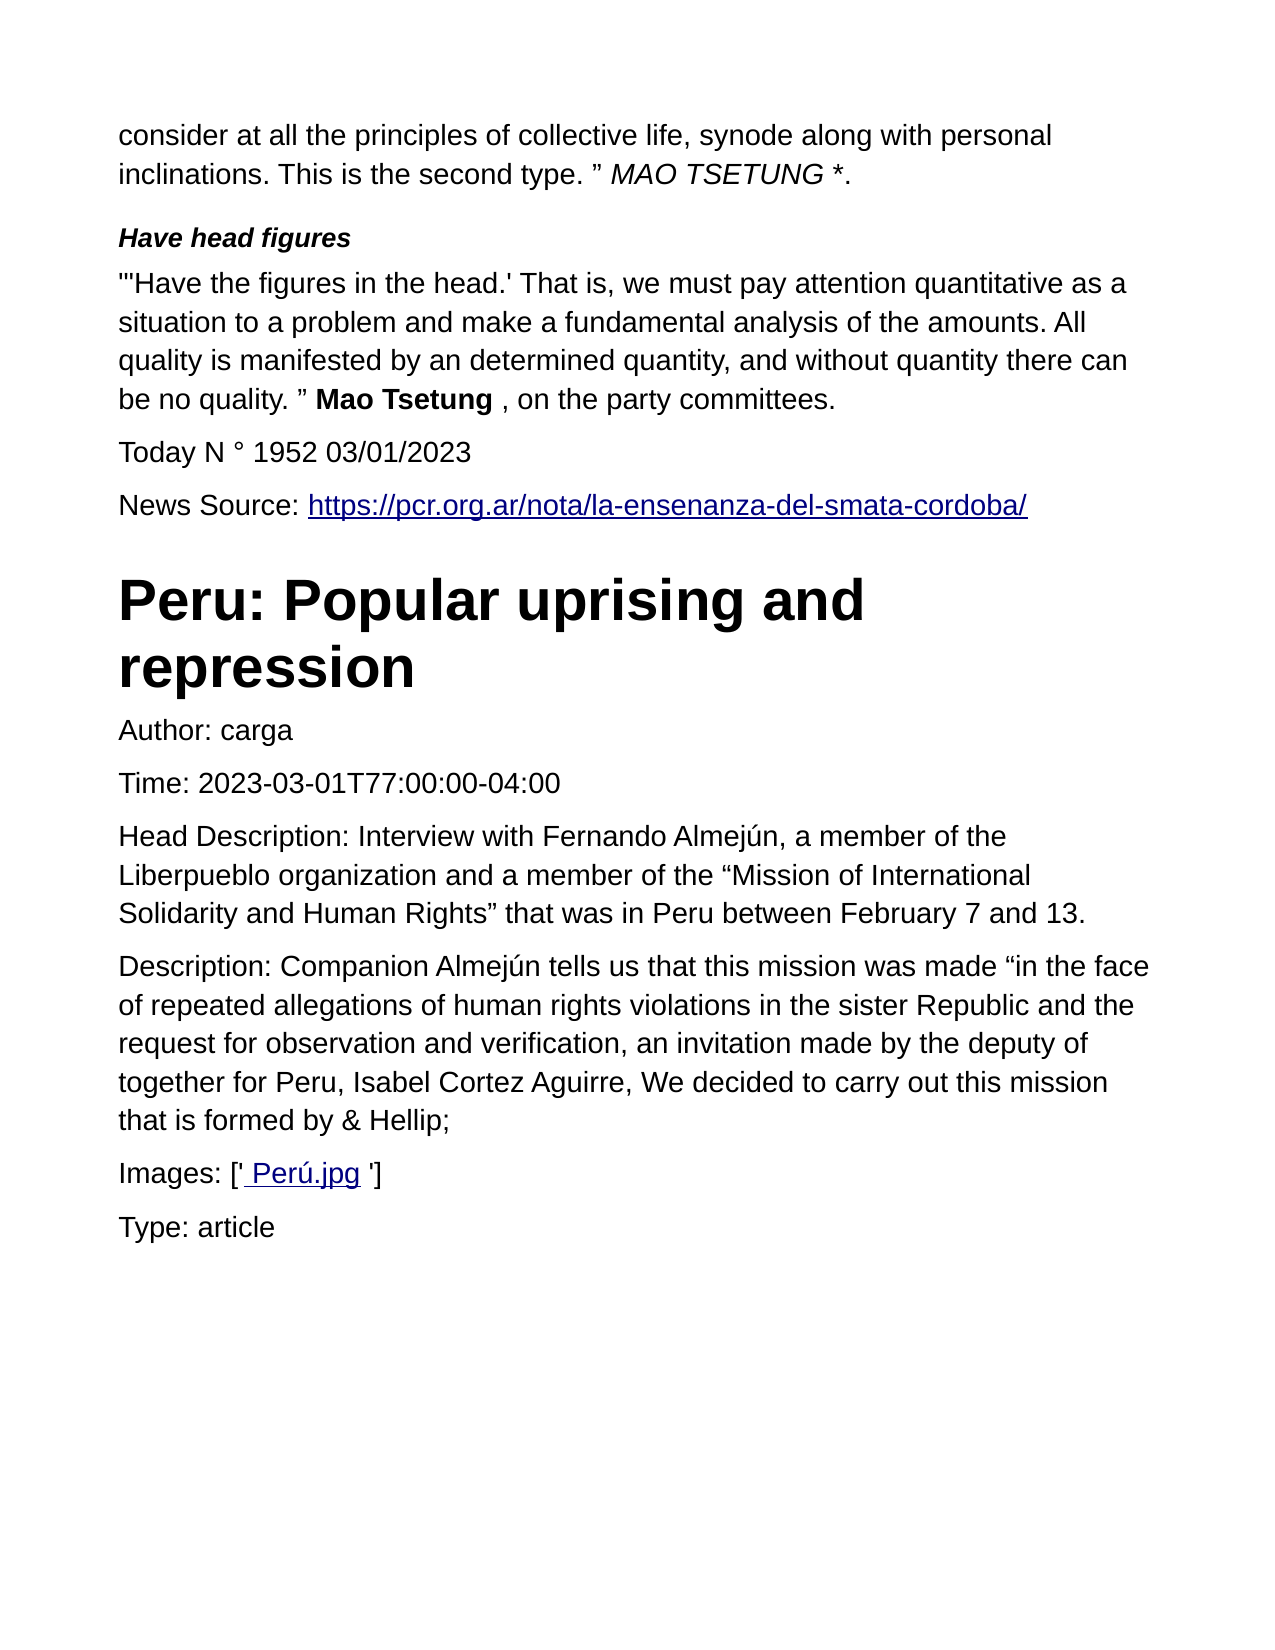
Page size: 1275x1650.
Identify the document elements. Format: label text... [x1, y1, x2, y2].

text Time: 2023-03-01T77:00:00-04:00 [118, 766, 1157, 799]
text Today N ° 1952 03/01/2023 [118, 435, 1157, 468]
text News Source: https://pcr.org.ar/nota/la-ensenanza-del-smata-cordoba/ [118, 488, 1157, 521]
text Author: carga [118, 713, 1157, 746]
text Description: Companion Almejún tells us that this mission was made “in the face of repeated allegations of human rights violations in the sister Republic and the request for observation and verification, an invitation made by the deputy of together for Peru, Isabel Cortez Aguirre, We decided to carry out this mission that is formed by & Hellip; [118, 949, 1157, 1137]
text Head Description: Interview with Fernando Almejún, a member of the Liberpueblo organization and a member of the “Mission of International Solidarity and Human Rights” that was in Peru between February 7 and 13. [118, 819, 1157, 929]
text consider at all the principles of collective life, synode along with personal inclinations. This is the second type. ” MAO TSETUNG *. [118, 118, 1157, 190]
text "'Have the figures in the head.' That is, we must pay attention quantitative as a situation to a problem and make a fundamental analysis of the amounts. All quality is manifested by an determined quantity, and without quantity there can be no quality. ” Mao Tsetung , on the party committees. [118, 266, 1157, 415]
subtitle Peru: Popular uprising and repression [118, 566, 1157, 700]
subtitle Have head figures [118, 222, 1157, 253]
text Images: [' Perú.jpg '] [118, 1156, 1157, 1190]
text Type: article [118, 1209, 1157, 1243]
